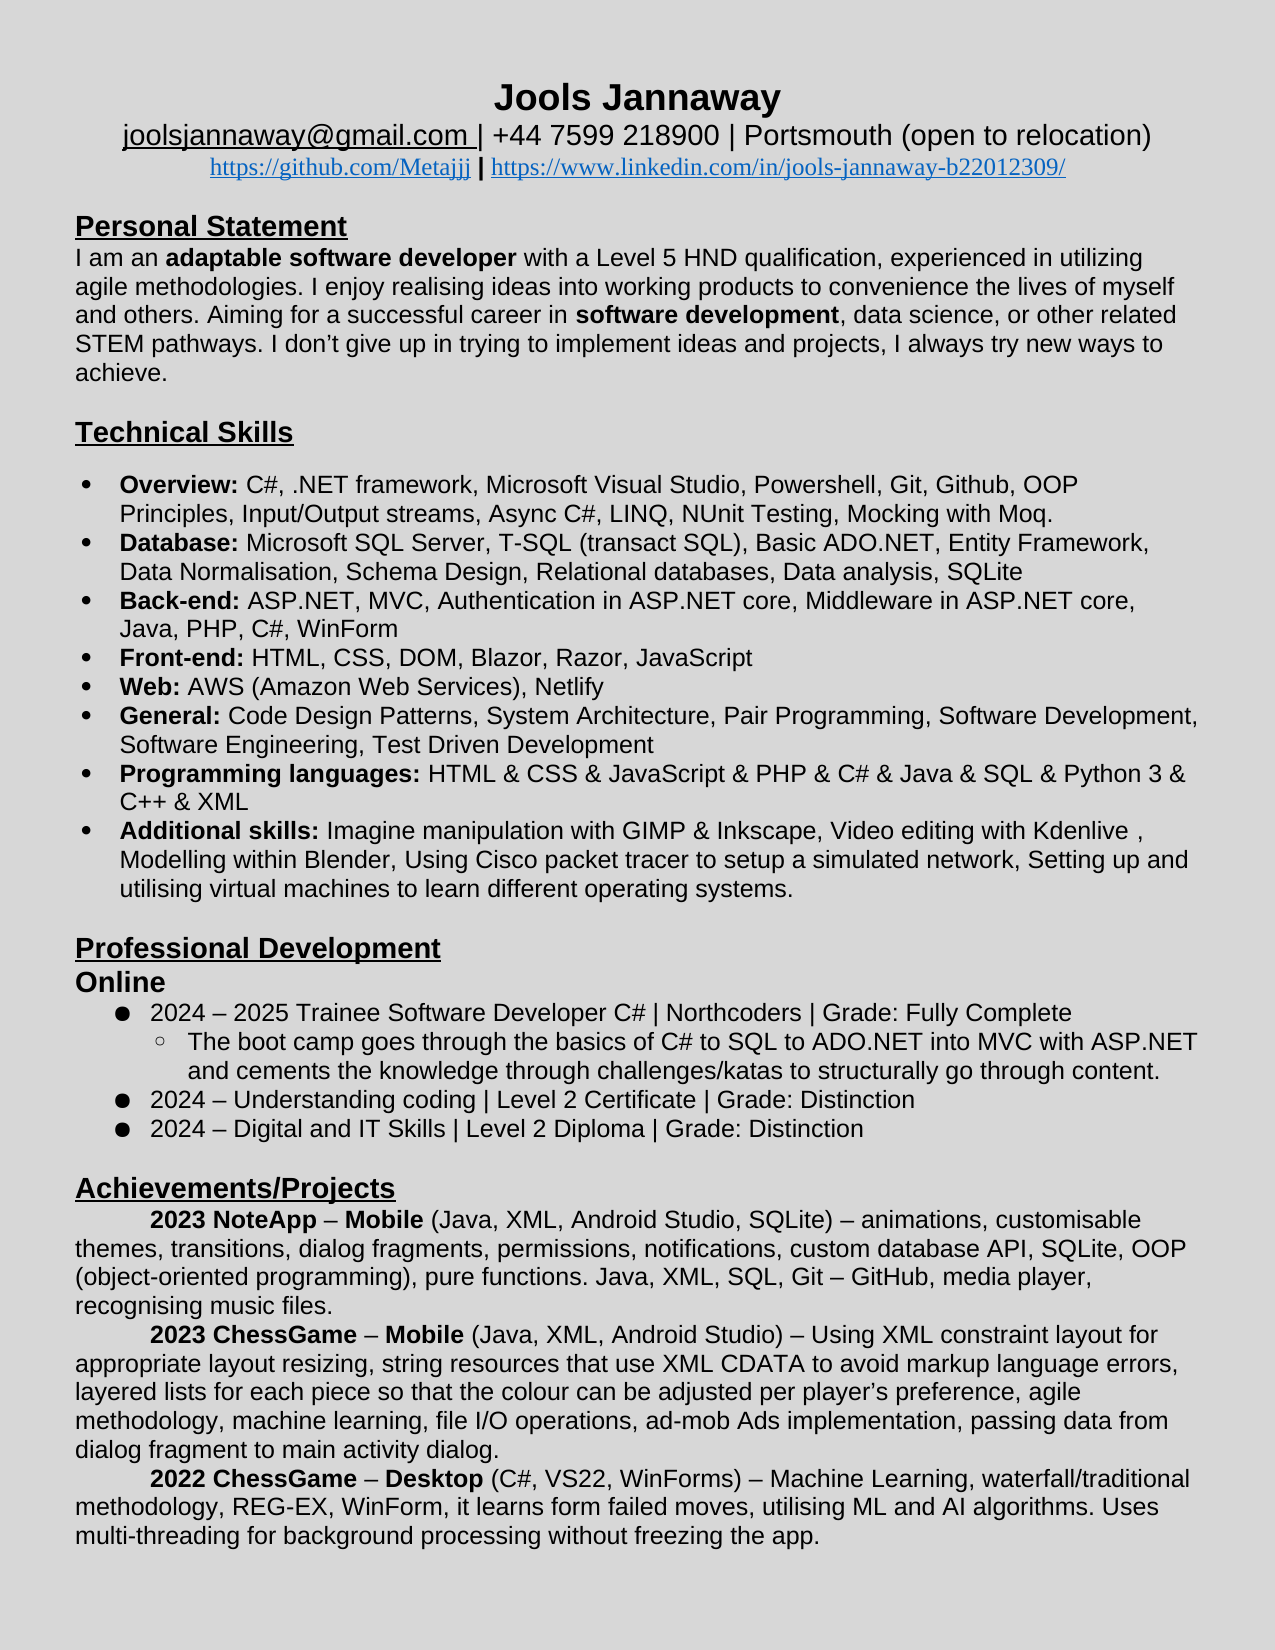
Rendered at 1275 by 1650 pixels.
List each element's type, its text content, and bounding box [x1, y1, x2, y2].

text 2023 NoteApp – Mobile (Java, XML, Android Studio, SQLite) – animations, customisable themes, transitions, dialog fragments, permissions, notifications, custom database API, SQLite, OOP (object-oriented programming), pure functions. Java, XML, SQL, Git – GitHub, media player, recognising music files. [75, 1205, 1200, 1320]
text Technical Skills [75, 415, 1200, 449]
list 2024 – Understanding coding | Level 2 Certificate | Grade: Distinction [112, 1085, 1200, 1114]
text 2023 ChessGame – Mobile (Java, XML, Android Studio) – Using XML constraint layout for appropriate layout resizing, string resources that use XML CDATA to avoid markup language errors, layered lists for each piece so that the colour can be adjusted per player’s preference, agile methodology, machine learning, file I/O operations, ad-mob Ads implementation, passing data from dialog fragment to main activity dialog. [75, 1320, 1200, 1463]
list The boot camp goes through the basics of C# to SQL to ADO.NET into MVC with ASP.NET and cements the knowledge through challenges/katas to structurally go through content. [150, 1027, 1200, 1085]
list Back-end: ASP.NET, MVC, Authentication in ASP.NET core, Middleware in ASP.NET core, Java, PHP, C#, WinForm [82, 586, 1200, 643]
text Jools Jannaway [75, 75, 1200, 118]
list 2024 – Digital and IT Skills | Level 2 Diploma | Grade: Distinction [112, 1114, 1200, 1142]
list Web: AWS (Amazon Web Services), Netlify [82, 672, 1200, 701]
list 2024 – 2025 Trainee Software Developer C# | Northcoders | Grade: Fully Complete [112, 998, 1200, 1027]
list Programming languages: HTML & CSS & JavaScript & PHP & C# & Java & SQL & Python 3 & C++ & XML [82, 758, 1200, 816]
text Personal Statement [75, 209, 1200, 243]
list Additional skills: Imagine manipulation with GIMP & Inkscape, Video editing with Kdenlive , Modelling within Blender, Using Cisco packet tracer to setup a simulated network, Setting up and utilising virtual machines to learn different operating systems. [82, 816, 1200, 902]
text Professional Development [75, 931, 1200, 965]
text joolsjannaway@gmail.com | +44 7599 218900 | Portsmouth (open to relocation) [75, 118, 1200, 152]
text I am an adaptable software developer with a Level 5 HND qualification, experienced in utilizing agile methodologies. I enjoy realising ideas into working products to convenience the lives of myself and others. Aiming for a successful career in software development, data science, or other related STEM pathways. I don’t give up in trying to implement ideas and projects, I always try new ways to achieve. [75, 243, 1200, 387]
text https://github.com/Metajjj | https://www.linkedin.com/in/jools-jannaway-b22012309/ [75, 152, 1200, 181]
list General: Code Design Patterns, System Architecture, Pair Programming, Software Development, Software Engineering, Test Driven Development [82, 701, 1200, 758]
list Overview: C#, .NET framework, Microsoft Visual Studio, Powershell, Git, Github, OOP Principles, Input/Output streams, Async C#, LINQ, NUnit Testing, Mocking with Moq. [82, 470, 1200, 528]
list Database: Microsoft SQL Server, T-SQL (transact SQL), Basic ADO.NET, Entity Framework, Data Normalisation, Schema Design, Relational databases, Data analysis, SQLite [82, 528, 1200, 586]
list Front-end: HTML, CSS, DOM, Blazor, Razor, JavaScript [82, 643, 1200, 672]
text Online [75, 965, 1200, 998]
text 2022 ChessGame – Desktop (C#, VS22, WinForms) – Machine Learning, waterfall/traditional methodology, REG-EX, WinForm, it learns form failed moves, utilising ML and AI algorithms. Uses multi-threading for background processing without freezing the app. [75, 1463, 1200, 1550]
text Achievements/Projects [75, 1171, 1200, 1205]
